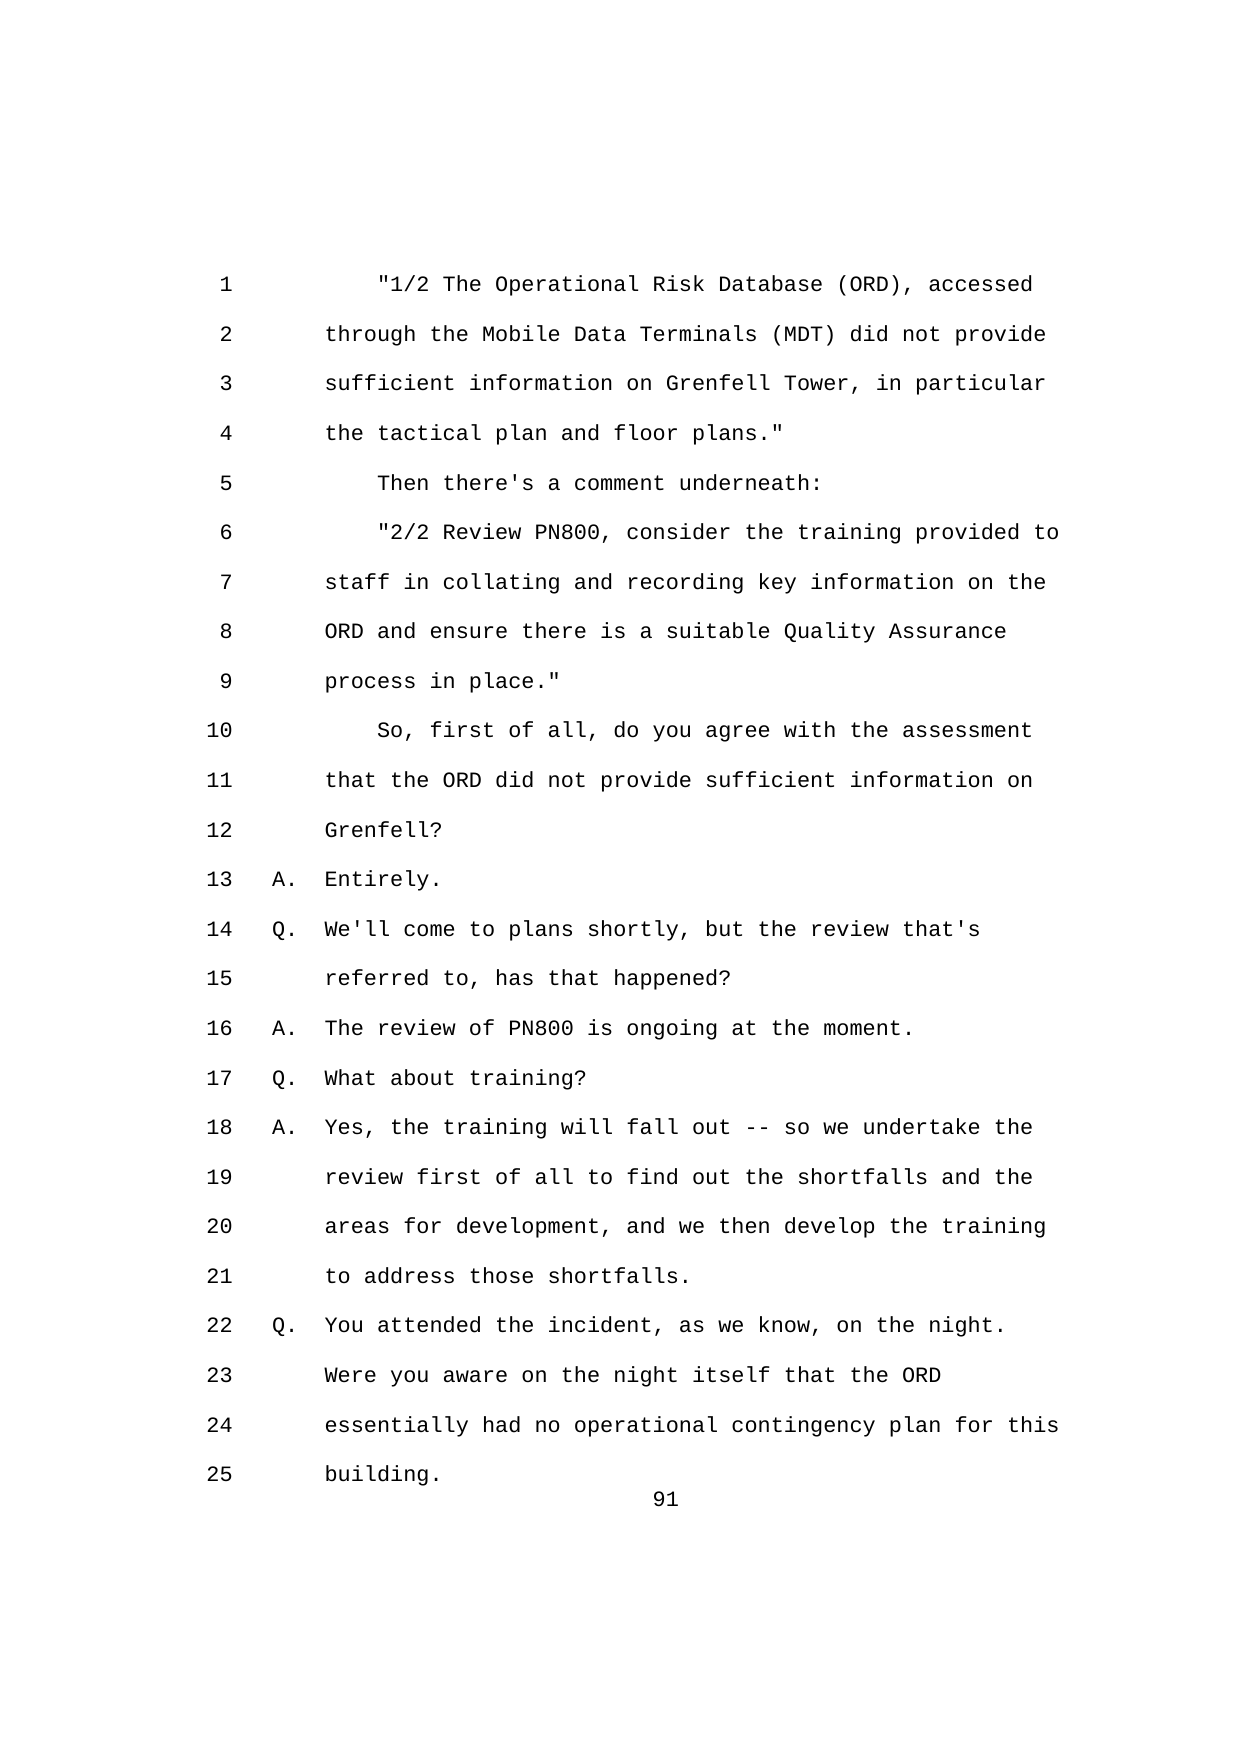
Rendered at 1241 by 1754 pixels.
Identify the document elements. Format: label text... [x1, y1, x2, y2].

text 24 essentially had no operational contingency plan for this [75, 1414, 1165, 1438]
text 6 "2/2 Review PN800, consider the training provided to [75, 521, 1165, 546]
text 13 A. Entirely. [75, 868, 1165, 893]
text 3 sufficient information on Grenfell Tower, in particular [75, 372, 1165, 397]
text 25 building. [75, 1463, 1165, 1488]
text 18 A. Yes, the training will fall out -- so we undertake the [75, 1116, 1165, 1141]
text 7 staff in collating and recording key information on the [75, 571, 1165, 596]
text 23 Were you aware on the night itself that the ORD [75, 1364, 1165, 1389]
text 12 Grenfell? [75, 819, 1165, 843]
text 17 Q. What about training? [75, 1067, 1165, 1091]
text 4 the tactical plan and floor plans." [75, 422, 1165, 447]
text 15 referred to, has that happened? [75, 967, 1165, 992]
text 11 that the ORD did not provide sufficient information on [75, 769, 1165, 794]
text 1 "1/2 The Operational Risk Database (ORD), accessed [75, 273, 1165, 298]
text 9 process in place." [75, 670, 1165, 695]
text 8 ORD and ensure there is a suitable Quality Assurance [75, 620, 1165, 645]
text 22 Q. You attended the incident, as we know, on the night. [75, 1314, 1165, 1339]
text 21 to address those shortfalls. [75, 1265, 1165, 1290]
text 20 areas for development, and we then develop the training [75, 1215, 1165, 1240]
text 2 through the Mobile Data Terminals (MDT) did not provide [75, 323, 1165, 348]
text 16 A. The review of PN800 is ongoing at the moment. [75, 1017, 1165, 1042]
text 19 review first of all to find out the shortfalls and the [75, 1166, 1165, 1191]
text 10 So, first of all, do you agree with the assessment [75, 719, 1165, 744]
text 5 Then there's a comment underneath: [75, 472, 1165, 496]
text 14 Q. We'll come to plans shortly, but the review that's [75, 918, 1165, 943]
text 91 [75, 1488, 1165, 1513]
